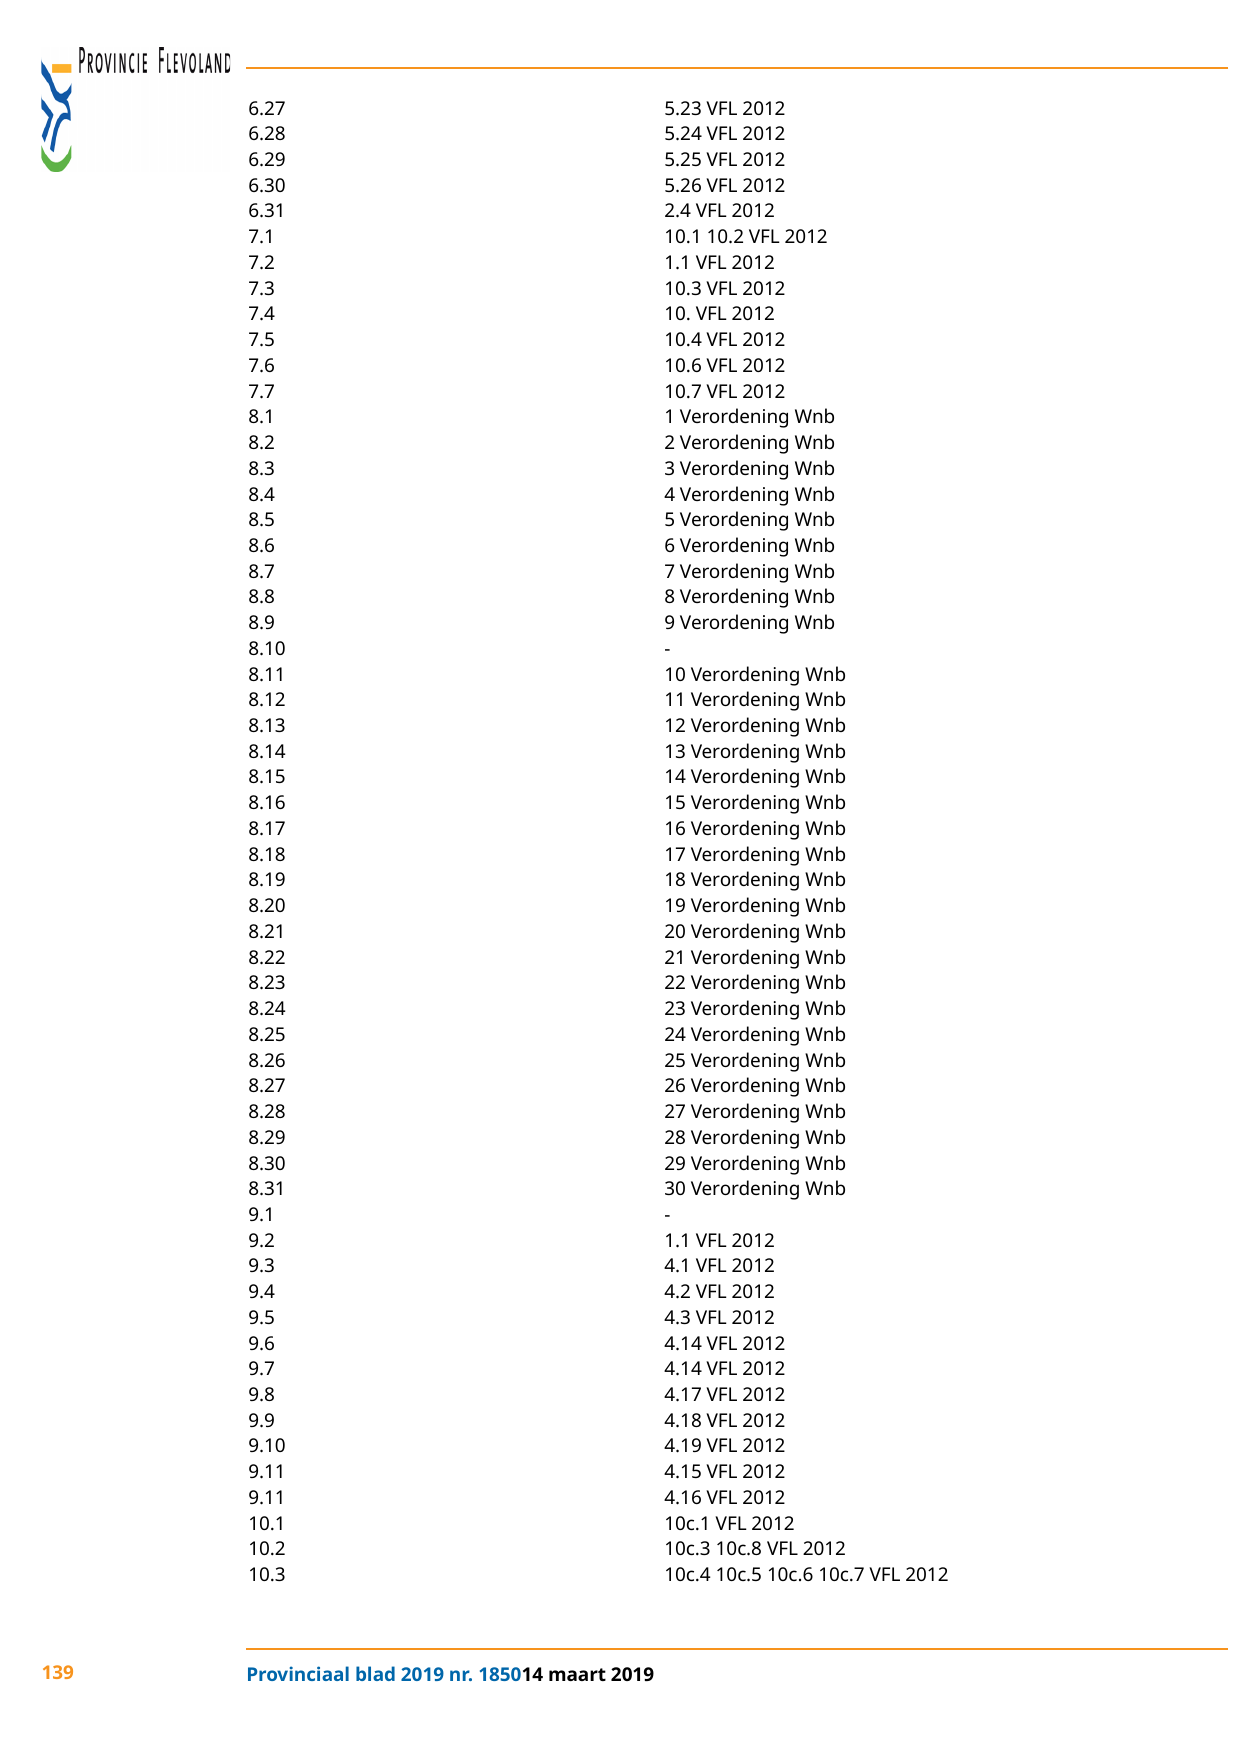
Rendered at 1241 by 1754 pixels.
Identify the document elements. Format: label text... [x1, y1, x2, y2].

table_cell 9.7 [248, 1356, 664, 1381]
table_cell 7 Verordening Wnb [664, 558, 1152, 584]
table_cell 8.1 [248, 404, 664, 429]
table_cell 6.28 [248, 121, 664, 146]
table_cell 14 Verordening Wnb [664, 764, 1152, 789]
table_cell 8.5 [248, 506, 664, 532]
table_cell 8.30 [248, 1150, 664, 1175]
table_cell 10c.4 10c.5 10c.6 10c.7 VFL 2012 [664, 1561, 1152, 1587]
table_cell 25 Verordening Wnb [664, 1047, 1152, 1072]
table_cell 7.6 [248, 352, 664, 378]
table_cell 8.29 [248, 1124, 664, 1150]
table_cell 10 Verordening Wnb [664, 661, 1152, 687]
table_cell 23 Verordening Wnb [664, 995, 1152, 1021]
table_cell 9.11 [248, 1484, 664, 1510]
table_cell 8.10 [248, 635, 664, 661]
table_cell 6.30 [248, 172, 664, 198]
table_cell 8.31 [248, 1175, 664, 1201]
table_cell 20 Verordening Wnb [664, 918, 1152, 944]
table_cell 1.1 VFL 2012 [664, 249, 1152, 275]
table_cell 29 Verordening Wnb [664, 1150, 1152, 1175]
table_cell 10.6 VFL 2012 [664, 352, 1152, 378]
table_cell 5 Verordening Wnb [664, 506, 1152, 532]
table_cell 8.12 [248, 687, 664, 712]
table_cell 7.1 [248, 224, 664, 249]
table_cell 10.2 [248, 1536, 664, 1561]
table_cell 15 Verordening Wnb [664, 790, 1152, 815]
table_cell 8 Verordening Wnb [664, 584, 1152, 609]
table_cell 9.11 [248, 1459, 664, 1484]
table_cell 9.9 [248, 1407, 664, 1433]
table_cell 7.5 [248, 326, 664, 352]
table_cell 27 Verordening Wnb [664, 1098, 1152, 1124]
table_cell 7.7 [248, 378, 664, 403]
table_cell 8.19 [248, 867, 664, 892]
table_cell 8.23 [248, 970, 664, 995]
table_cell 19 Verordening Wnb [664, 893, 1152, 918]
table_cell 8.3 [248, 455, 664, 481]
table_cell 9.3 [248, 1253, 664, 1278]
table_cell 5.26 VFL 2012 [664, 172, 1152, 198]
table_cell 9 Verordening Wnb [664, 609, 1152, 635]
table_cell 9.6 [248, 1330, 664, 1356]
table_cell 7.3 [248, 275, 664, 301]
table_cell 8.21 [248, 918, 664, 944]
table_cell 5.25 VFL 2012 [664, 146, 1152, 172]
table_cell 8.18 [248, 841, 664, 867]
table_cell 9.1 [248, 1201, 664, 1227]
table_cell 4.14 VFL 2012 [664, 1330, 1152, 1356]
table_cell 8.20 [248, 893, 664, 918]
table_cell 21 Verordening Wnb [664, 944, 1152, 969]
table_cell 26 Verordening Wnb [664, 1073, 1152, 1098]
table_cell 4.1 VFL 2012 [664, 1253, 1152, 1278]
table_cell 8.2 [248, 429, 664, 455]
table_cell 8.27 [248, 1073, 664, 1098]
table_cell 8.13 [248, 712, 664, 738]
table_cell 6.31 [248, 198, 664, 223]
table_cell 8.15 [248, 764, 664, 789]
table_cell 4.16 VFL 2012 [664, 1484, 1152, 1510]
table_cell 22 Verordening Wnb [664, 970, 1152, 995]
table_cell 9.4 [248, 1278, 664, 1304]
table_cell 6.29 [248, 146, 664, 172]
table_cell 10c.3 10c.8 VFL 2012 [664, 1536, 1152, 1561]
table_cell 5.23 VFL 2012 [664, 95, 1152, 121]
table_cell 4 Verordening Wnb [664, 481, 1152, 506]
picture [41, 47, 231, 172]
table_cell 8.25 [248, 1021, 664, 1047]
table_cell 7.4 [248, 301, 664, 326]
table_cell 8.11 [248, 661, 664, 687]
table_cell 8.8 [248, 584, 664, 609]
table_cell 8.28 [248, 1098, 664, 1124]
table_cell 11 Verordening Wnb [664, 687, 1152, 712]
table_cell 8.6 [248, 532, 664, 558]
table_cell 10.4 VFL 2012 [664, 326, 1152, 352]
table_cell 10. VFL 2012 [664, 301, 1152, 326]
table_cell 1.1 VFL 2012 [664, 1227, 1152, 1253]
table_cell 1 Verordening Wnb [664, 404, 1152, 429]
table_cell 8.14 [248, 738, 664, 764]
table_cell 8.16 [248, 790, 664, 815]
table_cell - [664, 1201, 1152, 1227]
table_cell 10.1 [248, 1510, 664, 1536]
table_cell 4.15 VFL 2012 [664, 1459, 1152, 1484]
table_cell 17 Verordening Wnb [664, 841, 1152, 867]
table_cell 24 Verordening Wnb [664, 1021, 1152, 1047]
table_cell 10.3 VFL 2012 [664, 275, 1152, 301]
table_cell 3 Verordening Wnb [664, 455, 1152, 481]
table_cell 7.2 [248, 249, 664, 275]
table_cell 8.24 [248, 995, 664, 1021]
table_cell 10.1 10.2 VFL 2012 [664, 224, 1152, 249]
table_cell 12 Verordening Wnb [664, 712, 1152, 738]
table_cell 8.17 [248, 815, 664, 841]
table_cell 8.26 [248, 1047, 664, 1072]
table_cell 2 Verordening Wnb [664, 429, 1152, 455]
table_cell 10c.1 VFL 2012 [664, 1510, 1152, 1536]
table_cell 13 Verordening Wnb [664, 738, 1152, 764]
table_cell 2.4 VFL 2012 [664, 198, 1152, 223]
table_cell 5.24 VFL 2012 [664, 121, 1152, 146]
table_cell 4.19 VFL 2012 [664, 1433, 1152, 1458]
table_cell 4.17 VFL 2012 [664, 1381, 1152, 1407]
table_cell 8.7 [248, 558, 664, 584]
table_cell 9.8 [248, 1381, 664, 1407]
table_cell 9.10 [248, 1433, 664, 1458]
table_cell 4.3 VFL 2012 [664, 1304, 1152, 1330]
table_cell 28 Verordening Wnb [664, 1124, 1152, 1150]
table_cell 4.14 VFL 2012 [664, 1356, 1152, 1381]
table_cell 8.22 [248, 944, 664, 969]
table_cell 30 Verordening Wnb [664, 1175, 1152, 1201]
table_cell 9.2 [248, 1227, 664, 1253]
table_cell 8.9 [248, 609, 664, 635]
table_cell 16 Verordening Wnb [664, 815, 1152, 841]
table_cell 4.18 VFL 2012 [664, 1407, 1152, 1433]
table_cell 4.2 VFL 2012 [664, 1278, 1152, 1304]
table_cell 8.4 [248, 481, 664, 506]
table_cell 6 Verordening Wnb [664, 532, 1152, 558]
table_cell 10.7 VFL 2012 [664, 378, 1152, 403]
table_cell 10.3 [248, 1561, 664, 1587]
table_cell 6.27 [248, 95, 664, 121]
table_cell - [664, 635, 1152, 661]
table_cell 18 Verordening Wnb [664, 867, 1152, 892]
table_cell 9.5 [248, 1304, 664, 1330]
